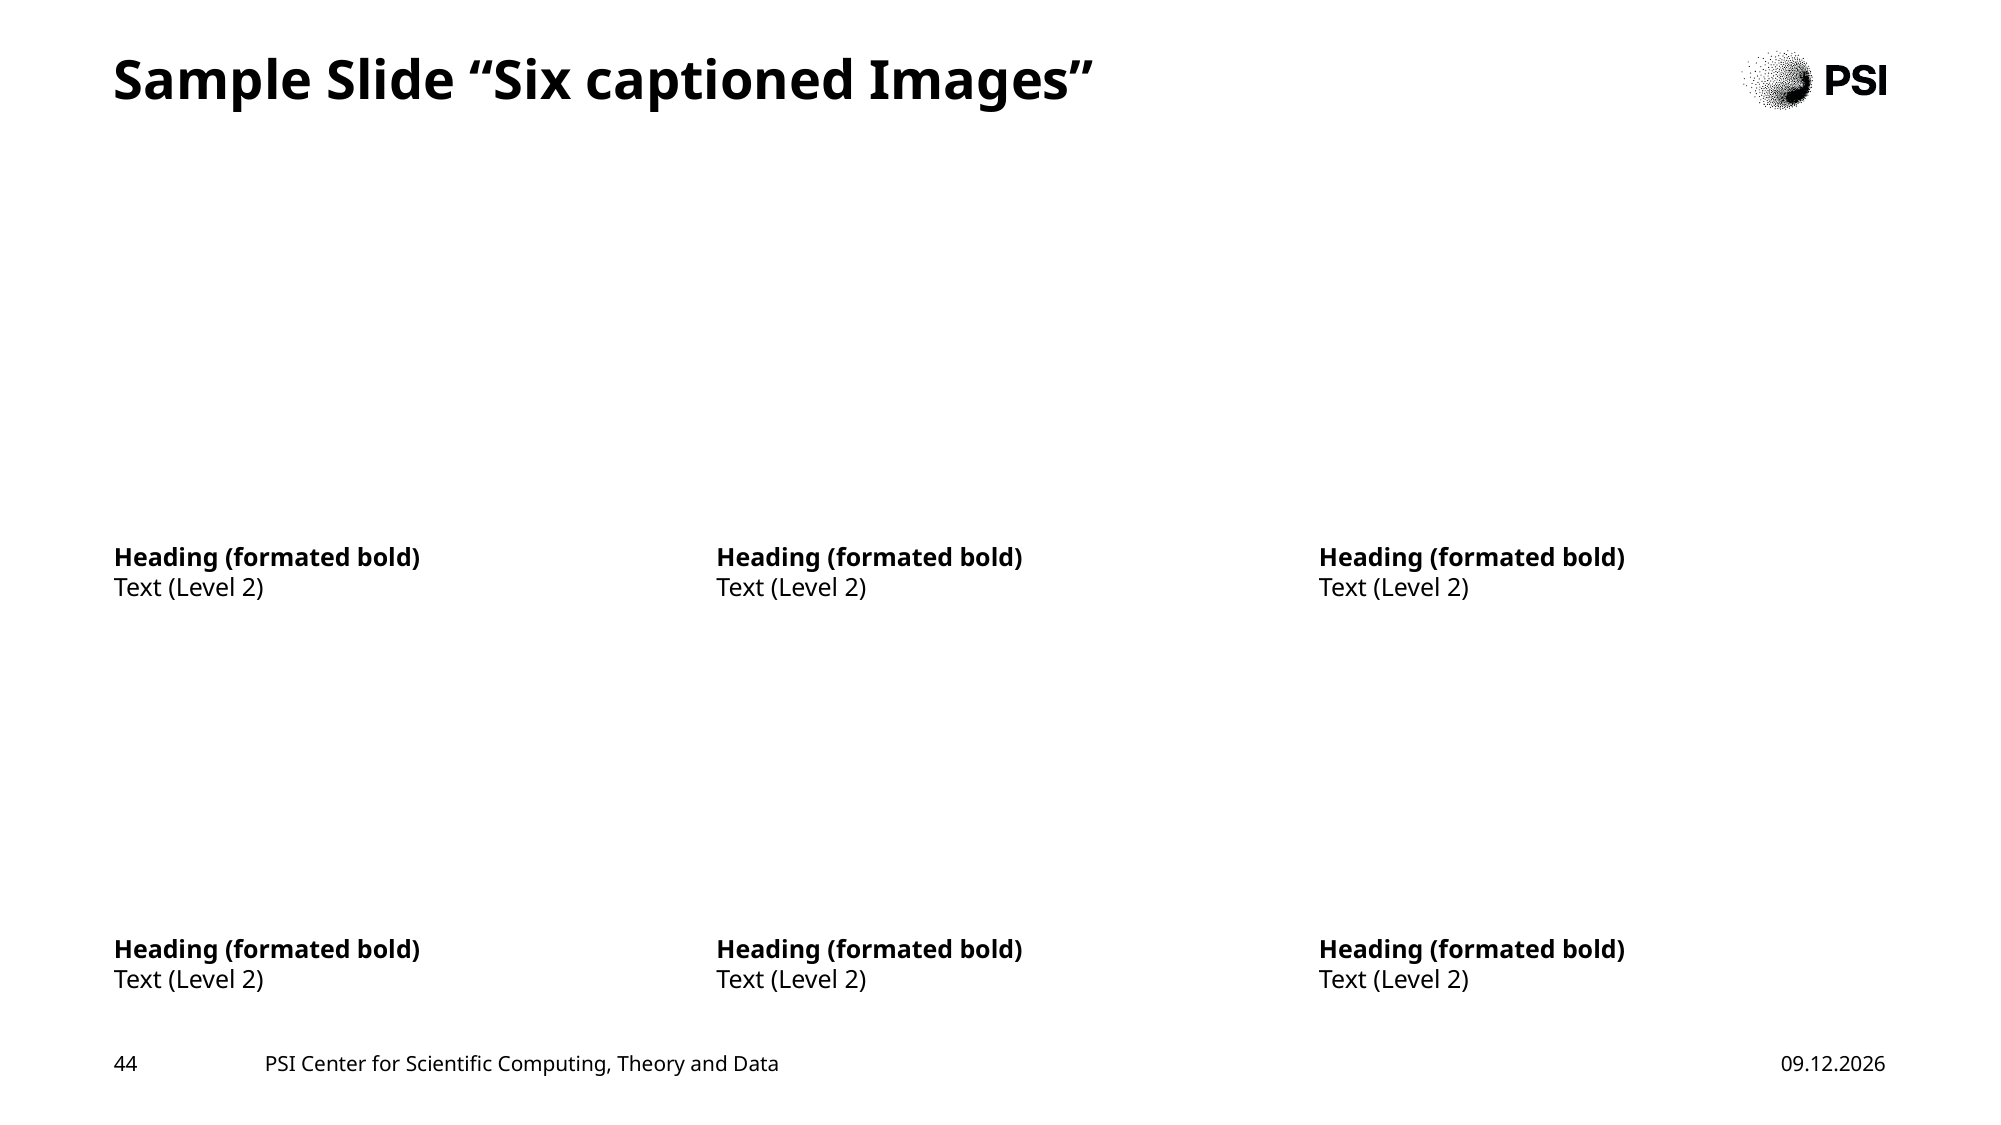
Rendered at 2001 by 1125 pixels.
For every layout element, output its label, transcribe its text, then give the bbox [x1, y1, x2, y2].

list Heading (formated bold) Text (Level 2) [1318, 541, 1887, 596]
list Heading (formated bold) Text (Level 2) [1318, 933, 1887, 988]
list Heading (formated bold) Text (Level 2) [716, 933, 1284, 988]
list Heading (formated bold) Text (Level 2) [114, 933, 682, 988]
title Sample Slide “Six captioned Images” [114, 45, 1585, 179]
list Heading (formated bold) Text (Level 2) [716, 541, 1284, 596]
list Heading (formated bold) Text (Level 2) [114, 541, 682, 596]
